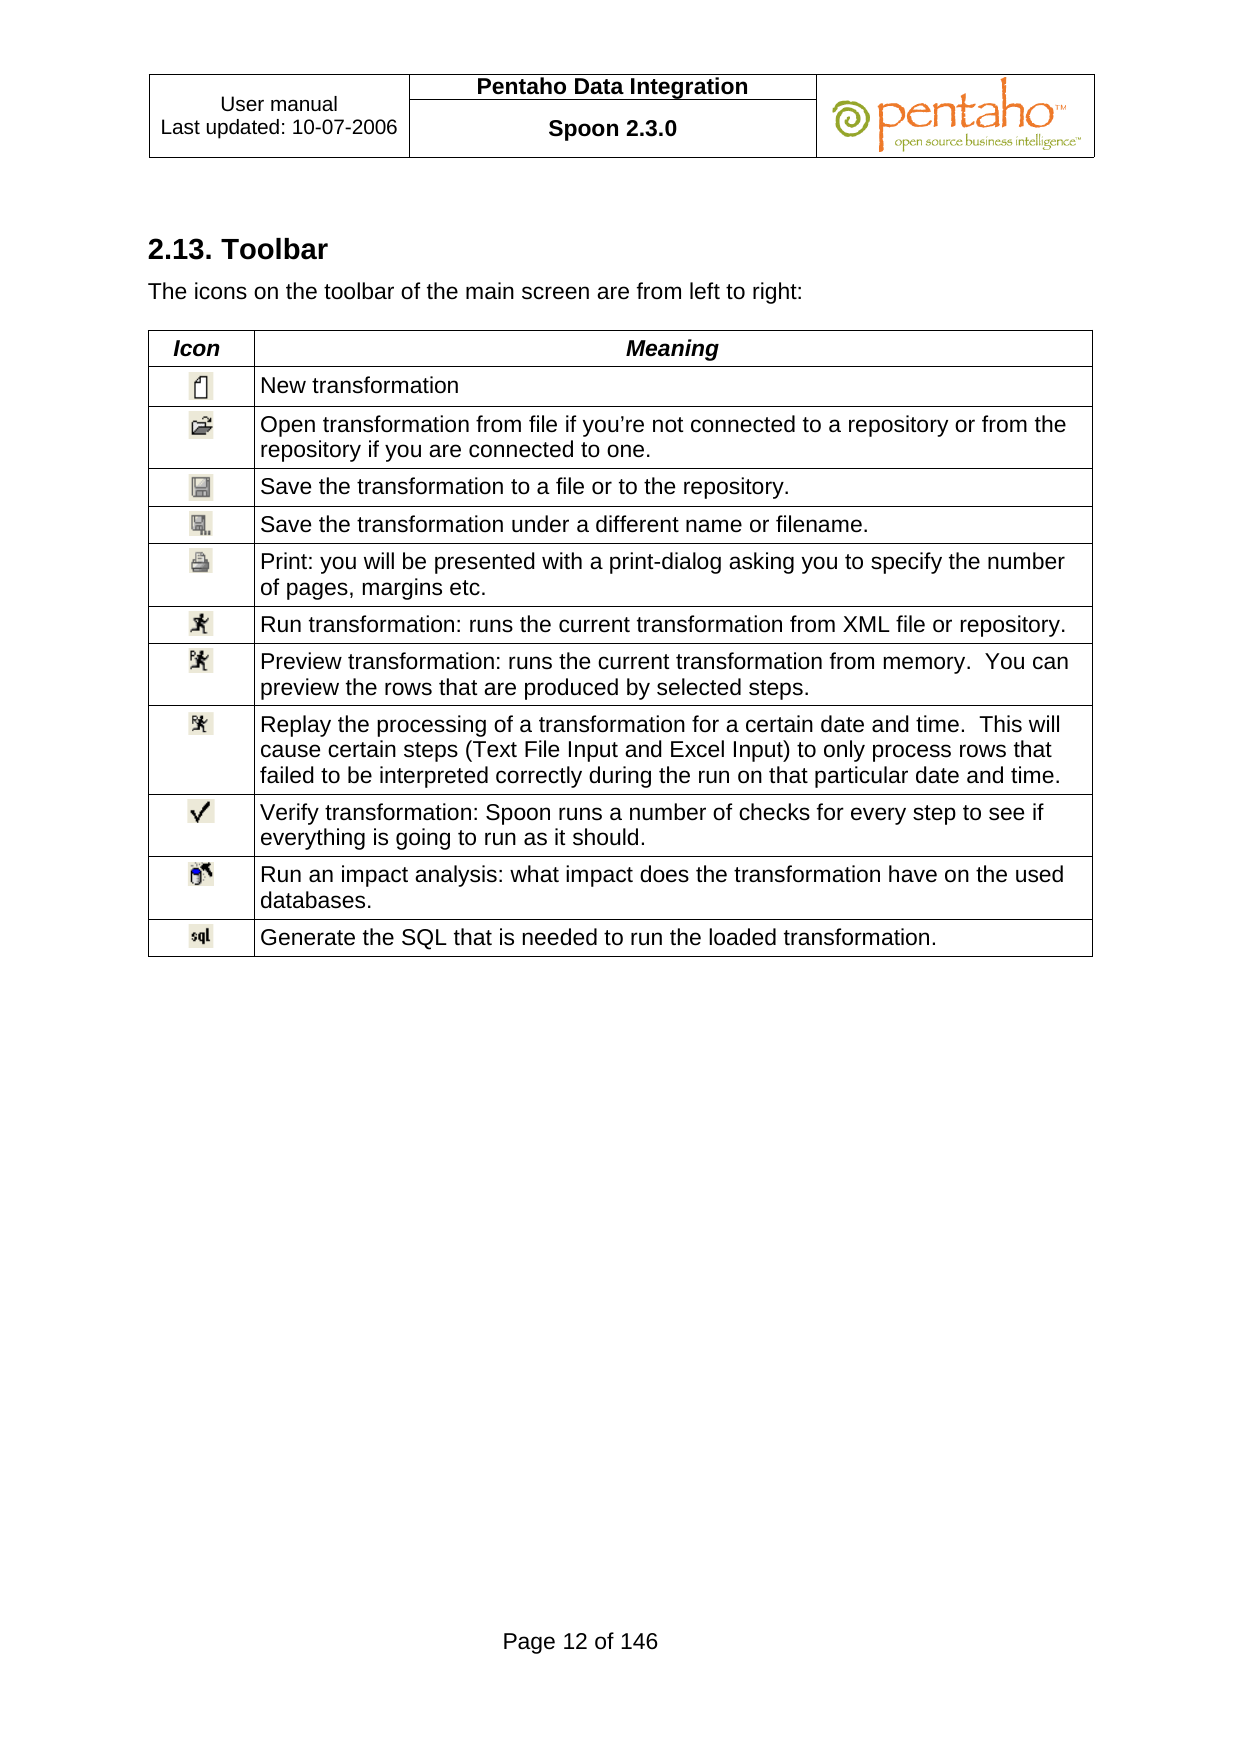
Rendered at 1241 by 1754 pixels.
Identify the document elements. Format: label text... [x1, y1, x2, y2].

table_cell [149, 920, 254, 956]
table_cell Verify transformation: Spoon runs a number of checks for every step to see if everything is going to run as it should. [255, 795, 1092, 856]
table_cell [149, 507, 254, 543]
table_cell [149, 795, 254, 856]
table_cell [149, 544, 254, 606]
table_cell [149, 644, 254, 705]
table_header Meaning [255, 331, 1092, 366]
table_cell New transformation [255, 367, 1092, 406]
table_cell [149, 469, 254, 506]
table_header Icon [149, 331, 254, 366]
table_cell Generate the SQL that is needed to run the loaded transformation. [255, 920, 1092, 956]
subtitle Toolbar [148, 233, 1092, 266]
table_cell Open transformation from file if you’re not connected to a repository or from the repository if you are connected to one. [255, 407, 1092, 468]
table_cell Save the transformation to a file or to the repository. [255, 469, 1092, 506]
table_cell [149, 367, 254, 406]
table_cell [149, 706, 254, 794]
table_cell Replay the processing of a transformation for a certain date and time. This will cause certain steps (Text File Input and Excel Input) to only process rows that failed to be interpreted correctly during the run on that particular date and time. [255, 706, 1092, 794]
table_cell Run an impact analysis: what impact does the transformation have on the used databases. [255, 857, 1092, 919]
table_cell Save the transformation under a different name or filename. [255, 507, 1092, 543]
text The icons on the toolbar of the main screen are from left to right: [148, 278, 1092, 304]
table_cell [149, 857, 254, 919]
table_cell [149, 407, 254, 468]
table_cell Print: you will be presented with a print-dialog asking you to specify the number of pages, margins etc. [255, 544, 1092, 606]
table_cell Preview transformation: runs the current transformation from memory. You can preview the rows that are produced by selected steps. [255, 644, 1092, 705]
table_cell [149, 607, 254, 643]
table_cell Run transformation: runs the current transformation from XML file or repository. [255, 607, 1092, 643]
